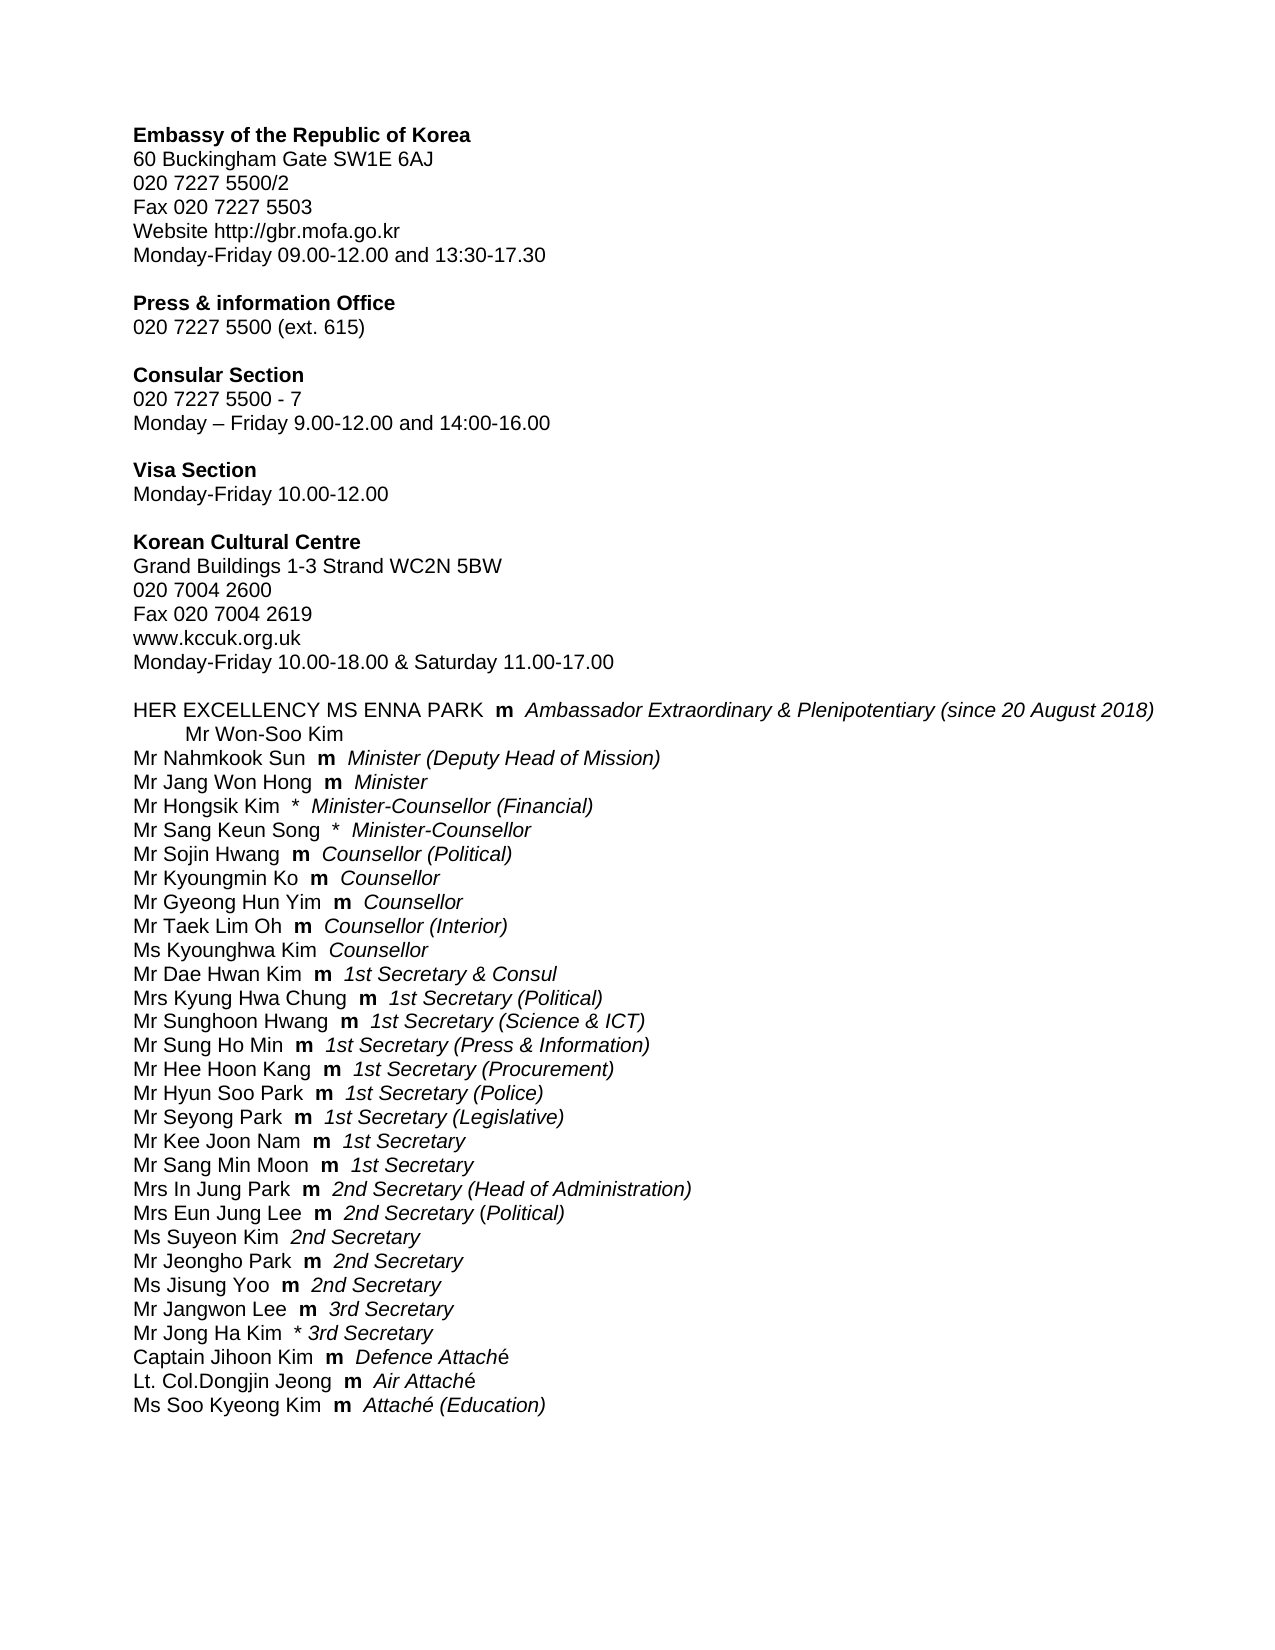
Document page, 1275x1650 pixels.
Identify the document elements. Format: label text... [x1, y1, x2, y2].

text Monday – Friday 9.00-12.00 and 14:00-16.00 [133, 410, 1181, 434]
subtitle Embassy of the Republic of Korea [133, 123, 1181, 147]
subtitle Press & information Office [133, 291, 1181, 314]
text www.kccuk.org.uk [133, 626, 1181, 650]
subtitle Visa Section [133, 458, 1181, 482]
text Mr Sung Ho Min m 1st Secretary (Press & Information) [133, 1033, 1181, 1057]
text Mrs In Jung Park m 2nd Secretary (Head of Administration) [133, 1177, 1181, 1201]
text 020 7227 5500/2 [133, 171, 1181, 195]
text 020 7227 5500 (ext. 615) [133, 314, 1181, 338]
text 020 7004 2600 [133, 578, 1181, 602]
text Mr Sunghoon Hwang m 1st Secretary (Science & ICT) [133, 1009, 1181, 1033]
text Mr Jong Ha Kim * 3rd Secretary [133, 1321, 1181, 1345]
text Mr Kyoungmin Ko m Counsellor [133, 866, 1181, 889]
text Consular Section [133, 362, 1181, 386]
text Monday-Friday 10.00-12.00 [133, 482, 1181, 506]
text Captain Jihoon Kim m Defence Attaché [133, 1345, 1181, 1369]
text Mr Hyun Soo Park m 1st Secretary (Police) [133, 1081, 1181, 1105]
text Website http://gbr.mofa.go.kr [133, 219, 1181, 243]
text Ms Kyounghwa Kim Counsellor [133, 937, 1181, 961]
text Mr Sojin Hwang m Counsellor (Political) [133, 842, 1181, 866]
text Mr Seyong Park m 1st Secretary (Legislative) [133, 1105, 1181, 1129]
text Fax 020 7004 2619 [133, 602, 1181, 626]
text Ms Soo Kyeong Kim m Attaché (Education) [133, 1393, 1181, 1417]
text Mr Jeongho Park m 2nd Secretary [133, 1249, 1181, 1273]
text Mr Nahmkook Sun m Minister (Deputy Head of Mission) [133, 746, 1181, 770]
text Mrs Eun Jung Lee m 2nd Secretary (Political) [133, 1201, 1181, 1225]
text Mr Jang Won Hong m Minister [133, 770, 1181, 794]
text Mr Gyeong Hun Yim m Counsellor [133, 889, 1181, 913]
text Mr Won-Soo Kim [133, 722, 1181, 746]
text HER EXCELLENCY MS ENNA PARK m Ambassador Extraordinary & Plenipotentiary (since 20 August 2018) [133, 698, 1181, 722]
text Mr Sang Keun Song * Minister-Counsellor [133, 818, 1181, 842]
text Fax 020 7227 5503 [133, 195, 1181, 219]
text Grand Buildings 1-3 Strand WC2N 5BW [133, 554, 1181, 578]
text Mr Hee Hoon Kang m 1st Secretary (Procurement) [133, 1057, 1181, 1081]
text Ms Suyeon Kim 2nd Secretary [133, 1225, 1181, 1249]
text Monday-Friday 09.00-12.00 and 13:30-17.30 [133, 243, 1181, 267]
text Mr Hongsik Kim * Minister-Counsellor (Financial) [133, 794, 1181, 818]
text Monday-Friday 10.00-18.00 & Saturday 11.00-17.00 [133, 650, 1181, 674]
text Mr Kee Joon Nam m 1st Secretary [133, 1129, 1181, 1153]
text 60 Buckingham Gate SW1E 6AJ [133, 147, 1181, 171]
text Mr Taek Lim Oh m Counsellor (Interior) [133, 913, 1181, 937]
text Mr Sang Min Moon m 1st Secretary [133, 1153, 1181, 1177]
text Korean Cultural Centre [133, 530, 1181, 554]
text Mr Dae Hwan Kim m 1st Secretary & Consul [133, 961, 1181, 985]
text Mr Jangwon Lee m 3rd Secretary [133, 1297, 1181, 1321]
text Mrs Kyung Hwa Chung m 1st Secretary (Political) [133, 985, 1181, 1009]
text Ms Jisung Yoo m 2nd Secretary [133, 1273, 1181, 1297]
text Lt. Col.Dongjin Jeong m Air Attaché [133, 1369, 1181, 1393]
text 020 7227 5500 - 7 [133, 386, 1181, 410]
